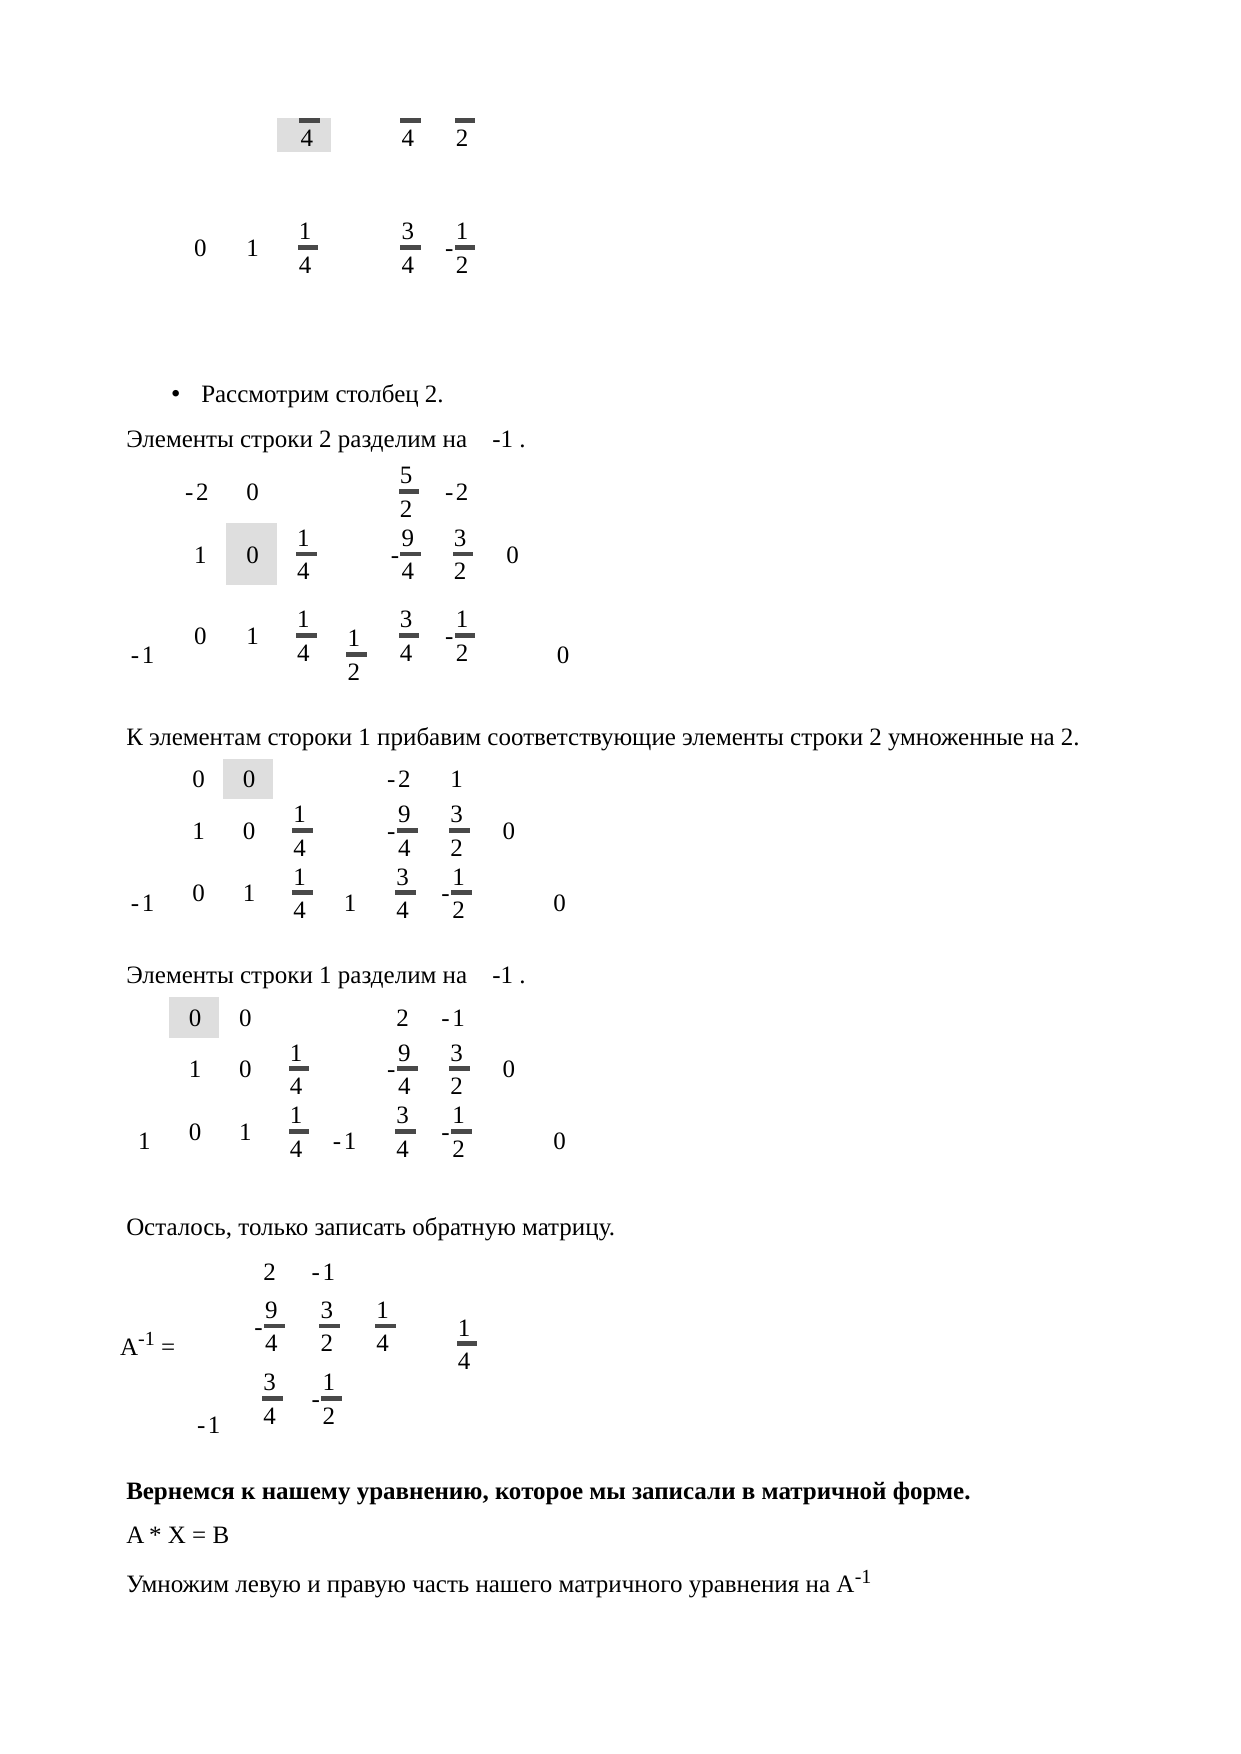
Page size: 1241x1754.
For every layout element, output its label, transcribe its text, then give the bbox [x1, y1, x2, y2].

table_header [226, 540, 237, 568]
table_cell [226, 152, 277, 343]
table_cell [449, 1066, 470, 1071]
table_header 1 [141, 888, 161, 916]
table_header [548, 640, 556, 668]
table_cell [292, 828, 313, 833]
table_header [288, 523, 296, 585]
table_header [129, 1126, 137, 1155]
table_header [185, 233, 193, 262]
table_header [219, 1032, 270, 1038]
table_header [387, 862, 395, 924]
table_header [376, 862, 387, 924]
table_header [270, 1100, 281, 1162]
table_header [273, 862, 284, 924]
table_header [219, 1117, 230, 1146]
table_cell 4 [289, 1071, 309, 1100]
table_header 0 [552, 888, 573, 916]
table_header [185, 621, 193, 650]
table_header [284, 862, 292, 924]
table_header [483, 997, 533, 1038]
table_header [419, 604, 430, 666]
table_header [522, 816, 533, 845]
table_header [183, 764, 191, 793]
table_header [537, 461, 587, 640]
table_header [356, 1295, 367, 1357]
table_header 1 [191, 816, 212, 845]
table_header - [129, 888, 141, 916]
table_header [118, 668, 172, 685]
table_cell [172, 907, 223, 924]
table_header [169, 997, 219, 1038]
table_header [309, 1100, 320, 1162]
table_header [223, 764, 234, 793]
table_header [259, 1117, 270, 1146]
table_header [324, 759, 374, 924]
table_header [259, 1055, 270, 1083]
table_header [183, 1248, 240, 1439]
table_header [430, 764, 441, 793]
table_header [494, 816, 501, 845]
table_header 0 [242, 764, 262, 793]
table_cell [486, 568, 537, 585]
table_header [161, 888, 172, 916]
table_header [393, 216, 400, 278]
table_header [576, 640, 587, 668]
table_cell [289, 1129, 309, 1134]
table_header - [195, 1411, 207, 1439]
table_header [283, 1367, 294, 1429]
table_header Вернемся к нашему уравнению, которое мы записали в матричной форме. [118, 1468, 1240, 1513]
table_header [432, 216, 443, 278]
table_header [472, 862, 483, 924]
table_header [118, 916, 172, 924]
table_header - [443, 216, 454, 278]
table_header [219, 997, 270, 1003]
table_cell 4 [397, 833, 418, 861]
table_header [223, 816, 234, 845]
table_header [277, 461, 327, 523]
table_header [533, 759, 584, 888]
table_cell [486, 523, 537, 540]
table_header 0 [188, 1003, 208, 1032]
table_header [263, 878, 273, 907]
table_cell [432, 585, 486, 685]
table_header [435, 1248, 492, 1439]
table_cell [399, 489, 419, 494]
table_header [374, 759, 428, 764]
table_header [180, 1117, 187, 1146]
table_cell 4 [395, 1134, 416, 1162]
table_header [214, 233, 225, 262]
table_header [266, 477, 277, 506]
table_cell [321, 1396, 342, 1401]
table_header 1 [321, 1367, 342, 1396]
table_header [234, 764, 242, 793]
table_cell 4 [457, 1346, 477, 1375]
table_header [470, 799, 481, 861]
table_header 2 [397, 764, 418, 793]
table_header [573, 888, 584, 916]
table_header [544, 888, 552, 916]
table_header [387, 1100, 395, 1162]
table_header [342, 1367, 353, 1429]
table_header [208, 1055, 219, 1083]
table_header 1 [245, 233, 266, 262]
table_header [281, 1100, 288, 1162]
table_header - [385, 764, 397, 793]
table_header 3 [400, 216, 421, 245]
table_header [497, 540, 505, 568]
table_header [486, 540, 497, 568]
table_header - [440, 1003, 451, 1032]
table_header 3 [449, 799, 470, 828]
table_cell [169, 1100, 219, 1162]
table_header [432, 118, 443, 152]
table_header [317, 523, 327, 585]
table_header [445, 523, 453, 585]
table_header 5 [399, 461, 419, 489]
table_header 1 [137, 1126, 158, 1155]
table_header [263, 816, 273, 845]
table_header [238, 621, 245, 650]
table_cell 2 [319, 1329, 340, 1357]
table_header - [310, 1257, 321, 1286]
table_header [441, 799, 449, 861]
table_header [408, 1248, 435, 1439]
table_header [320, 1126, 331, 1155]
table_header 1 [375, 1295, 396, 1324]
table_header - [440, 862, 451, 924]
table_header [472, 1003, 483, 1032]
table_header [259, 1003, 270, 1032]
table_header [317, 604, 327, 666]
table_header [470, 764, 481, 793]
table_header [212, 878, 223, 907]
table_header [238, 233, 245, 262]
table_header 0 [556, 640, 576, 668]
table_header [533, 997, 584, 1126]
table_header [430, 1038, 441, 1100]
table_header [475, 118, 486, 152]
table_cell 2 [455, 123, 475, 152]
table_header [533, 1126, 544, 1155]
table_header 1 [207, 1411, 227, 1439]
table_header [266, 233, 277, 262]
table_header [475, 216, 486, 278]
table_header [391, 461, 398, 523]
table_cell [297, 1295, 301, 1357]
table_cell 4 [299, 123, 320, 152]
table_header К элементам стороки 1 прибавим соответствующие элементы строки 2 умноженные на 2. [118, 714, 1240, 758]
table_header - [385, 799, 397, 861]
table_cell [292, 890, 313, 895]
table_cell [483, 799, 533, 816]
table_header [339, 623, 346, 685]
table_header [172, 506, 226, 523]
table_header 0 [191, 878, 212, 907]
table_header [169, 1117, 179, 1146]
table_header [254, 1257, 262, 1286]
table_header [180, 1055, 187, 1083]
table_cell [455, 633, 475, 638]
table_header 1 [343, 1126, 363, 1155]
table_header [355, 1248, 408, 1295]
table_header [387, 1003, 395, 1032]
table_header [226, 477, 237, 506]
table_header [118, 888, 129, 916]
table_header [449, 1313, 457, 1375]
table_header [243, 1367, 254, 1429]
table_cell [226, 118, 277, 152]
table_header Элементы строки 1 разделим на -1 . [118, 953, 1240, 997]
table_header [421, 216, 432, 278]
table_cell [277, 666, 327, 685]
table_header 0 [188, 1117, 208, 1146]
table_header 3 [453, 523, 473, 552]
table_header - [253, 1295, 264, 1357]
table_header [169, 1055, 179, 1083]
table_header [374, 793, 428, 799]
table_header [380, 461, 391, 523]
table_header [299, 1367, 310, 1429]
table_cell [483, 1083, 533, 1100]
table_header 1 [289, 1038, 309, 1066]
table_header [277, 118, 288, 152]
table_header [418, 1038, 428, 1100]
table_header [208, 1003, 219, 1032]
table_cell [319, 1324, 340, 1328]
table_header [228, 1411, 238, 1439]
table_header [486, 461, 537, 523]
table_header [320, 118, 331, 152]
table_header [340, 1295, 351, 1357]
table_header 2 [195, 477, 216, 506]
table_header [301, 1295, 312, 1357]
table_header 0 [245, 540, 266, 568]
table_header [172, 878, 183, 907]
table_header [432, 604, 443, 666]
table_cell [453, 552, 473, 556]
table_header [243, 1257, 254, 1286]
table_header [284, 799, 292, 861]
table_header [533, 888, 544, 916]
table_header [212, 816, 223, 845]
table_header 2 [395, 1003, 416, 1032]
table_header Осталось, только записать обратную матрицу. [118, 1204, 1240, 1248]
table_header [226, 621, 237, 650]
table_header 9 [397, 799, 418, 828]
table_header [238, 540, 245, 568]
table_cell 2 [449, 1071, 470, 1100]
table_header [376, 1100, 387, 1162]
table_header [263, 764, 273, 793]
table_cell [455, 245, 475, 250]
table_header [421, 523, 432, 585]
table_header 0 [245, 477, 266, 506]
table_header [240, 1248, 297, 1295]
table_header 3 [262, 1367, 283, 1396]
table_header [174, 540, 185, 568]
table_header [374, 997, 428, 1038]
table_cell 4 [264, 1329, 285, 1357]
table_cell [400, 245, 421, 250]
table_header - [288, 118, 299, 152]
table_header 0 [505, 540, 526, 568]
table_cell [455, 118, 475, 123]
table_header [266, 621, 277, 650]
table_cell [486, 152, 537, 343]
table_header 1 [343, 888, 363, 916]
table_header [214, 540, 225, 568]
table_header - [443, 118, 454, 152]
table_cell [296, 633, 317, 638]
table_header [483, 816, 494, 845]
table_cell 2 [346, 657, 367, 685]
table_header [183, 878, 191, 907]
table_header [483, 1055, 494, 1083]
table_header [419, 461, 430, 523]
table_header [416, 1003, 427, 1032]
table_header [174, 621, 185, 650]
table_header [328, 623, 338, 685]
table_header [158, 1126, 169, 1155]
table_cell [451, 890, 472, 895]
table_header 1 [141, 640, 161, 668]
table_header [172, 793, 223, 799]
table_cell [172, 523, 226, 585]
table_header [238, 477, 245, 506]
table_cell 4 [292, 833, 313, 861]
table_header [172, 816, 183, 845]
table_cell [172, 799, 223, 816]
table_header [172, 461, 226, 477]
table_header [378, 523, 389, 585]
table_header 1 [245, 621, 266, 650]
table_header - [310, 1367, 321, 1429]
table_header 3 [319, 1295, 340, 1324]
table_header [273, 799, 284, 861]
table_cell [240, 1358, 297, 1439]
table_cell 4 [298, 250, 318, 278]
table_cell [169, 1038, 219, 1100]
table_cell [399, 633, 419, 638]
table_cell [457, 1341, 477, 1346]
table_header 0 [238, 1003, 259, 1032]
table_header [478, 1313, 488, 1375]
table_header [526, 540, 537, 568]
table_header 9 [397, 1038, 418, 1066]
table_cell [395, 890, 416, 895]
table_cell 4 [289, 1134, 309, 1162]
table_header 0 [501, 816, 522, 845]
table_header [432, 477, 443, 506]
table_header - [440, 1100, 451, 1162]
table_header [429, 1003, 439, 1032]
table_cell [172, 152, 226, 343]
table_cell [299, 118, 320, 123]
table_header 1 [292, 862, 313, 890]
table_header [430, 799, 441, 861]
table_header [418, 764, 428, 793]
table_header [380, 604, 391, 666]
table_cell [432, 118, 486, 152]
table_header [544, 1126, 552, 1155]
table_header - [129, 640, 141, 668]
table_header 2 [262, 1257, 283, 1286]
table_header 1 [289, 1100, 309, 1129]
table_header 0 [191, 764, 212, 793]
table_header [277, 523, 288, 585]
table_cell [289, 1066, 309, 1071]
table_header [174, 233, 185, 262]
table_header 0 [193, 621, 214, 650]
table_header Рассмотрим столбец 2. [118, 372, 1240, 416]
table_header [212, 764, 223, 793]
table_cell [378, 585, 432, 685]
table_header [429, 862, 439, 924]
table_header Умножим левую и правую часть нашего матричного уравнения на A-1 [118, 1557, 1240, 1606]
table_header 1 [292, 799, 313, 828]
table_header [230, 1003, 238, 1032]
table_header [429, 759, 483, 799]
table_cell 2 [455, 250, 475, 278]
table_header [393, 118, 400, 152]
table_cell [172, 585, 226, 685]
table_header [374, 764, 385, 793]
table_header [364, 888, 374, 916]
table_cell [400, 118, 421, 123]
table_cell [172, 845, 223, 862]
table_header 1 [193, 540, 214, 568]
table_cell 4 [262, 1401, 283, 1429]
table_header [299, 1257, 310, 1286]
table_cell [296, 552, 317, 556]
table_header [416, 1100, 427, 1162]
table_cell [219, 1146, 270, 1162]
table_header 0 [552, 1126, 573, 1155]
table_header [533, 916, 584, 924]
table_header [281, 1038, 288, 1100]
table_header [283, 1257, 294, 1286]
table_cell 4 [400, 556, 421, 585]
table_header [416, 862, 427, 924]
table_cell [223, 862, 273, 924]
table_header [234, 878, 242, 907]
table_header [185, 540, 193, 568]
table_header - [389, 523, 400, 585]
table_header 1 [321, 1257, 342, 1286]
table_header [331, 118, 382, 343]
table_header [279, 216, 290, 278]
table_header [494, 1055, 501, 1083]
table_header [161, 640, 172, 668]
table_header [234, 816, 242, 845]
table_header [118, 1126, 129, 1155]
table_header [288, 604, 296, 666]
table_cell 2 [321, 1401, 342, 1429]
table_cell [382, 118, 432, 152]
table_header [573, 1126, 584, 1155]
table_header [374, 799, 385, 861]
table_header [367, 1295, 375, 1357]
table_header [277, 604, 288, 666]
table_header [537, 640, 548, 668]
table_header [472, 1100, 483, 1162]
table_header 9 [264, 1295, 285, 1324]
table_header [208, 1117, 219, 1146]
table_cell [449, 828, 470, 833]
table_header - [331, 1126, 343, 1155]
table_cell [277, 118, 331, 152]
table_header [429, 1100, 439, 1162]
table_header 1 [238, 1117, 259, 1146]
table_header [266, 540, 277, 568]
table_header [432, 461, 486, 523]
table_header [172, 477, 183, 506]
table_header 1 [296, 523, 317, 552]
table_cell [264, 1324, 285, 1328]
table_header [441, 764, 449, 793]
table_cell [397, 828, 418, 833]
table_header 1 [451, 1100, 472, 1129]
table_header [376, 1003, 387, 1032]
table_cell [298, 245, 318, 250]
table_cell 4 [375, 1329, 396, 1357]
table_cell [483, 862, 533, 924]
table_cell [346, 652, 367, 657]
table_cell [277, 152, 331, 343]
table_header 1 [188, 1055, 208, 1083]
table_cell [297, 1358, 354, 1439]
table_cell 4 [395, 895, 416, 924]
table_header [172, 759, 223, 764]
table_cell 2 [399, 494, 419, 523]
table_header [254, 1367, 262, 1429]
table_header [297, 1248, 354, 1295]
table_header [184, 1411, 195, 1439]
table_header [328, 461, 378, 685]
table_header [320, 997, 374, 1162]
table_header [313, 799, 324, 861]
table_header [230, 1055, 238, 1083]
table_cell 2 [453, 556, 473, 585]
table_header [118, 118, 172, 343]
table_header [475, 604, 486, 666]
table_header [335, 888, 343, 916]
table_header [242, 1295, 252, 1357]
table_cell [219, 1083, 270, 1100]
table_header [273, 759, 324, 799]
table_header 3 [449, 1038, 470, 1066]
table_header [324, 888, 335, 916]
table_cell [397, 1066, 418, 1071]
table_header [374, 1038, 385, 1100]
table_cell 4 [400, 250, 421, 278]
table_cell 2 [451, 895, 472, 924]
table_cell [400, 552, 421, 556]
table_header 3 [395, 1100, 416, 1129]
table_cell [382, 152, 432, 343]
table_header [438, 1313, 449, 1375]
table_cell 4 [400, 123, 421, 152]
table_header [226, 461, 277, 523]
table_cell [375, 1324, 396, 1328]
table_cell 4 [397, 1071, 418, 1100]
table_header 1 [346, 623, 367, 652]
table_header [219, 1055, 230, 1083]
table_cell [219, 1038, 270, 1055]
table_header 1 [455, 216, 475, 245]
table_header [118, 640, 129, 668]
table_header 0 [501, 1055, 522, 1083]
table_cell [223, 799, 273, 862]
table_header [270, 1038, 281, 1100]
table_header 1 [451, 862, 472, 890]
table_cell [451, 1129, 472, 1134]
table_header 0 [242, 816, 262, 845]
table_cell [486, 585, 537, 685]
table_header [214, 621, 225, 650]
table_header [318, 216, 329, 278]
table_header 1 [451, 1003, 472, 1032]
table_header [216, 477, 226, 506]
table_cell [483, 845, 533, 862]
table_header [391, 604, 398, 666]
table_header [183, 816, 191, 845]
table_header 1 [449, 764, 470, 793]
table_header [537, 118, 587, 343]
table_cell [277, 585, 327, 604]
table_cell [483, 1100, 533, 1162]
table_header 1 [455, 604, 475, 633]
table_header [118, 1155, 169, 1162]
table_header - [443, 604, 454, 666]
table_cell [395, 1129, 416, 1134]
table_header 1 [298, 216, 318, 245]
table_header [290, 216, 297, 278]
table_header [367, 623, 378, 685]
table_header [418, 799, 428, 861]
table_header [421, 118, 432, 152]
table_header 2 [455, 477, 475, 506]
table_header 3 [399, 604, 419, 633]
table_header 3 [395, 862, 416, 890]
table_header - [443, 477, 454, 506]
table_header [396, 1295, 407, 1357]
table_cell [219, 1100, 270, 1117]
table_header [429, 997, 483, 1038]
table_header [313, 862, 324, 924]
table_cell 4 [399, 638, 419, 666]
table_header [470, 1038, 481, 1100]
table_header A * X = B [118, 1513, 1240, 1557]
table_header 9 [400, 523, 421, 552]
table_cell [172, 118, 226, 152]
table_header [285, 1295, 296, 1357]
table_header 0 [238, 1055, 259, 1083]
table_cell [486, 118, 537, 152]
table_header [533, 1155, 584, 1162]
table_header A-1 = [118, 1248, 183, 1439]
table_header [223, 878, 234, 907]
table_cell 2 [451, 1134, 472, 1162]
table_header [382, 216, 393, 278]
table_header 1 [242, 878, 262, 907]
table_header [223, 759, 273, 799]
table_cell [432, 152, 486, 343]
table_header [483, 759, 533, 799]
table_header Элементы строки 2 разделим на -1 . [118, 416, 1240, 461]
table_header [169, 1003, 179, 1032]
table_header 1 [457, 1313, 477, 1341]
table_header [270, 997, 320, 1038]
table_header [342, 1257, 353, 1286]
table_cell 4 [292, 895, 313, 924]
table_header [382, 118, 393, 152]
table_header [118, 759, 172, 888]
table_cell [226, 523, 277, 585]
table_cell 4 [296, 638, 317, 666]
table_cell [262, 1396, 283, 1401]
table_header [434, 523, 445, 585]
table_header [180, 1003, 187, 1032]
table_header - [183, 477, 195, 506]
table_cell [226, 585, 277, 685]
table_header [172, 764, 183, 793]
table_header [309, 1038, 320, 1100]
table_header [118, 997, 169, 1126]
table_cell 2 [455, 638, 475, 666]
table_header [230, 1117, 238, 1146]
table_header [474, 523, 484, 585]
table_cell 2 [449, 833, 470, 861]
table_header 0 [193, 233, 214, 262]
table_cell [483, 1038, 533, 1055]
table_header [475, 477, 486, 506]
table_header [441, 1038, 449, 1100]
table_header [364, 1126, 374, 1155]
table_header [219, 1003, 230, 1032]
table_header [226, 233, 237, 262]
table_cell 4 [296, 556, 317, 585]
table_cell [355, 1358, 408, 1439]
table_header [522, 1055, 533, 1083]
table_cell [172, 862, 223, 878]
table_header [312, 1295, 319, 1357]
table_header 1 [296, 604, 317, 633]
table_header [537, 668, 587, 685]
table_header - [385, 1038, 397, 1100]
table_header [118, 461, 172, 640]
